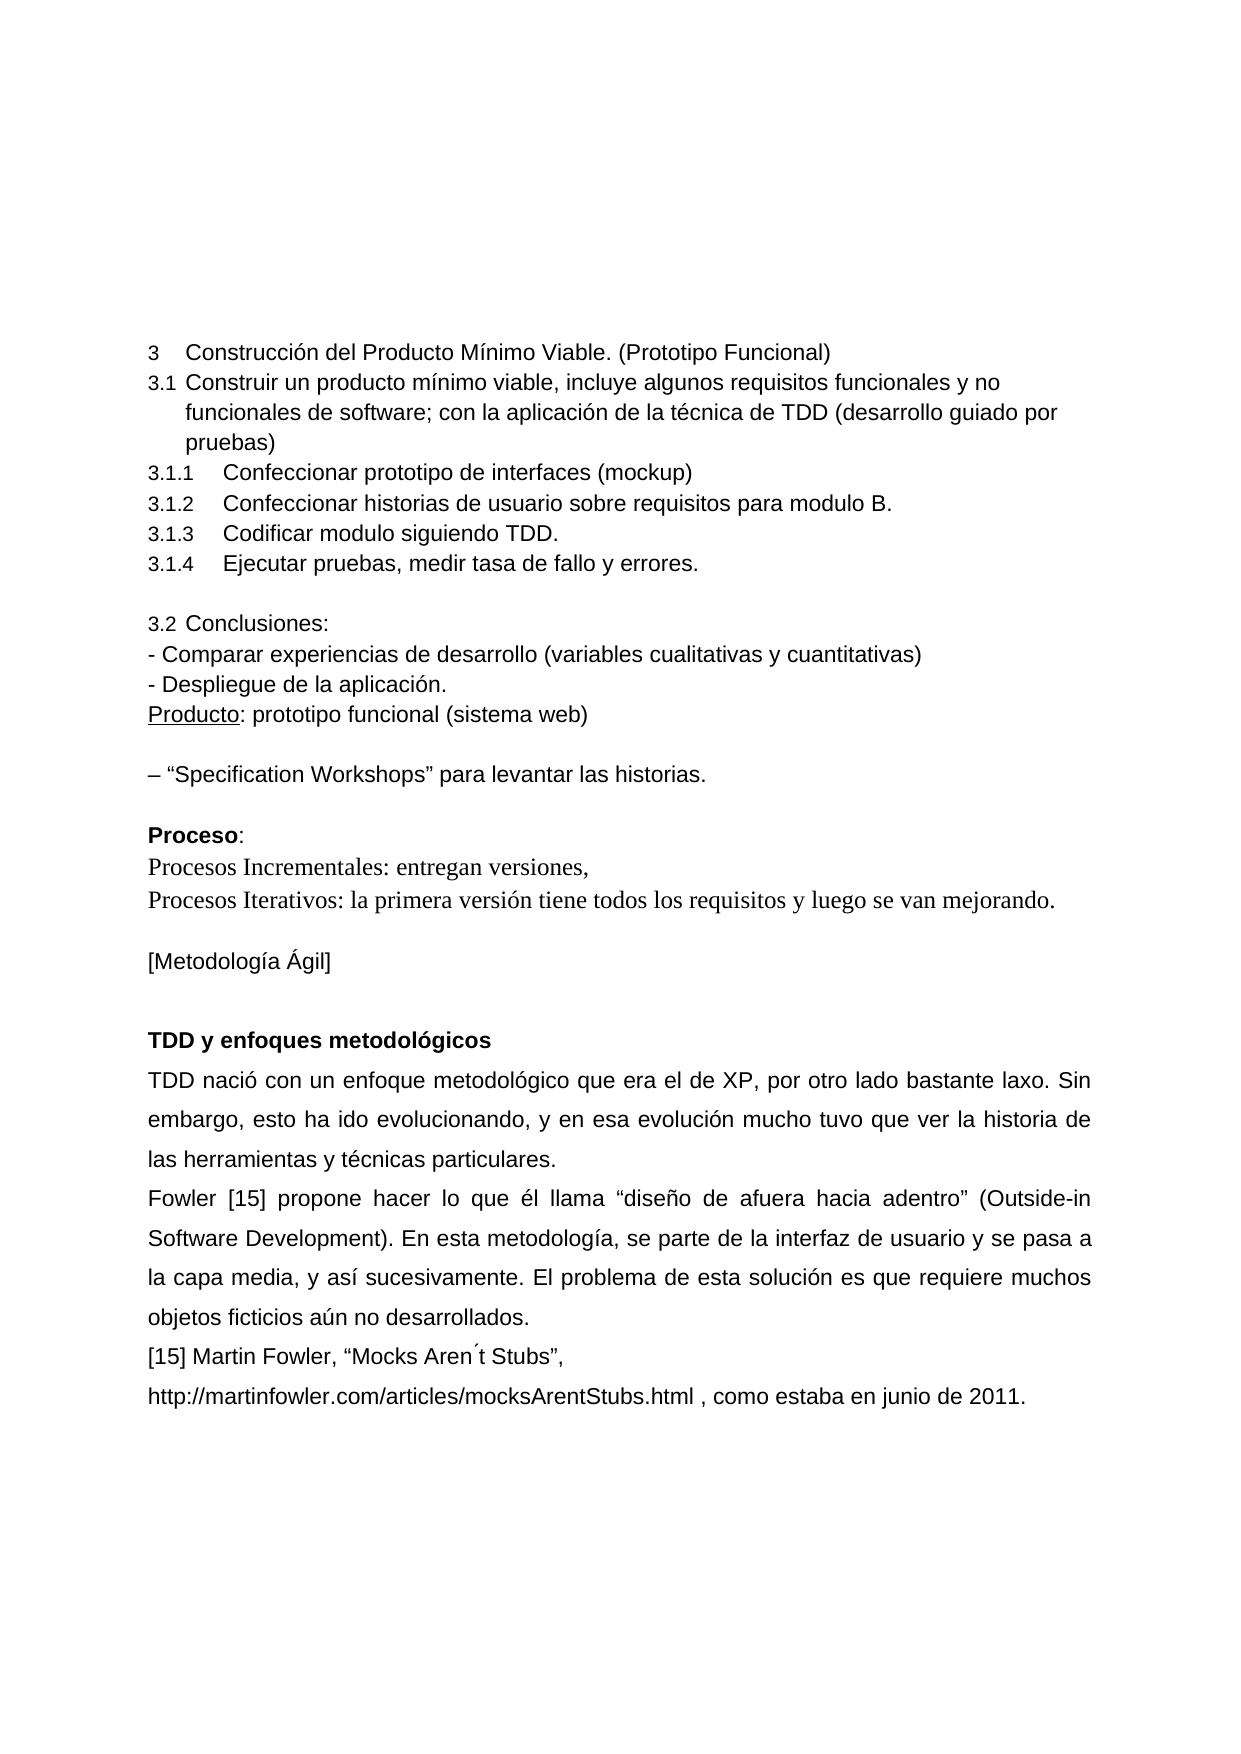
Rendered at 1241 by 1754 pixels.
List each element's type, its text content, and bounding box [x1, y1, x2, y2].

text Producto: prototipo funcional (sistema web) [148, 701, 1093, 727]
list Ejecutar pruebas, medir tasa de fallo y errores. [148, 550, 1093, 576]
list Confeccionar historias de usuario sobre requisitos para modulo B. [148, 489, 1093, 516]
text TDD y enfoques metodológicos [148, 1027, 1093, 1054]
text TDD nació con un enfoque metodológico que era el de XP, por otro lado bastante laxo. Sin embargo, esto ha ido evolucionando, y en esa evolución mucho tuvo que ver la historia de las herramientas y técnicas particulares. [148, 1067, 1093, 1172]
text Fowler [15] propone hacer lo que él llama “diseño de afuera hacia adentro” (Outside-in Software Development). En esta metodología, se parte de la interfaz de usuario y se pasa a la capa media, y así sucesivamente. El problema de esta solución es que requiere muchos objetos ficticios aún no desarrollados. [148, 1185, 1093, 1330]
text Procesos Incrementales: entregan versiones, [148, 852, 1093, 881]
list Conclusiones: [148, 610, 1093, 637]
text - Comparar experiencias de desarrollo (variables cualitativas y cuantitativas) [148, 641, 1093, 667]
text [15] Martin Fowler, “Mocks Aren ́t Stubs”, [148, 1343, 1093, 1369]
list Codificar modulo siguiendo TDD. [148, 520, 1093, 546]
text - Despliegue de la aplicación. [148, 671, 1093, 697]
list Confeccionar prototipo de interfaces (mockup) [148, 459, 1093, 486]
text [Metodología Ágil] [148, 948, 1093, 975]
text http://martinfowler.com/articles/mocksArentStubs.html , como estaba en junio de 2011. [148, 1383, 1093, 1409]
list Construir un producto mínimo viable, incluye algunos requisitos funcionales y no funcionales de software; con la aplicación de la técnica de TDD (desarrollo guiado por pruebas) [148, 369, 1093, 456]
text Proceso: [148, 822, 1093, 848]
text – “Specification Workshops” para levantar las historias. [148, 761, 1093, 788]
list Construcción del Producto Mínimo Viable. (Prototipo Funcional) [148, 338, 1093, 365]
text Procesos Iterativos: la primera versión tiene todos los requisitos y luego se van mejorando. [148, 885, 1093, 914]
